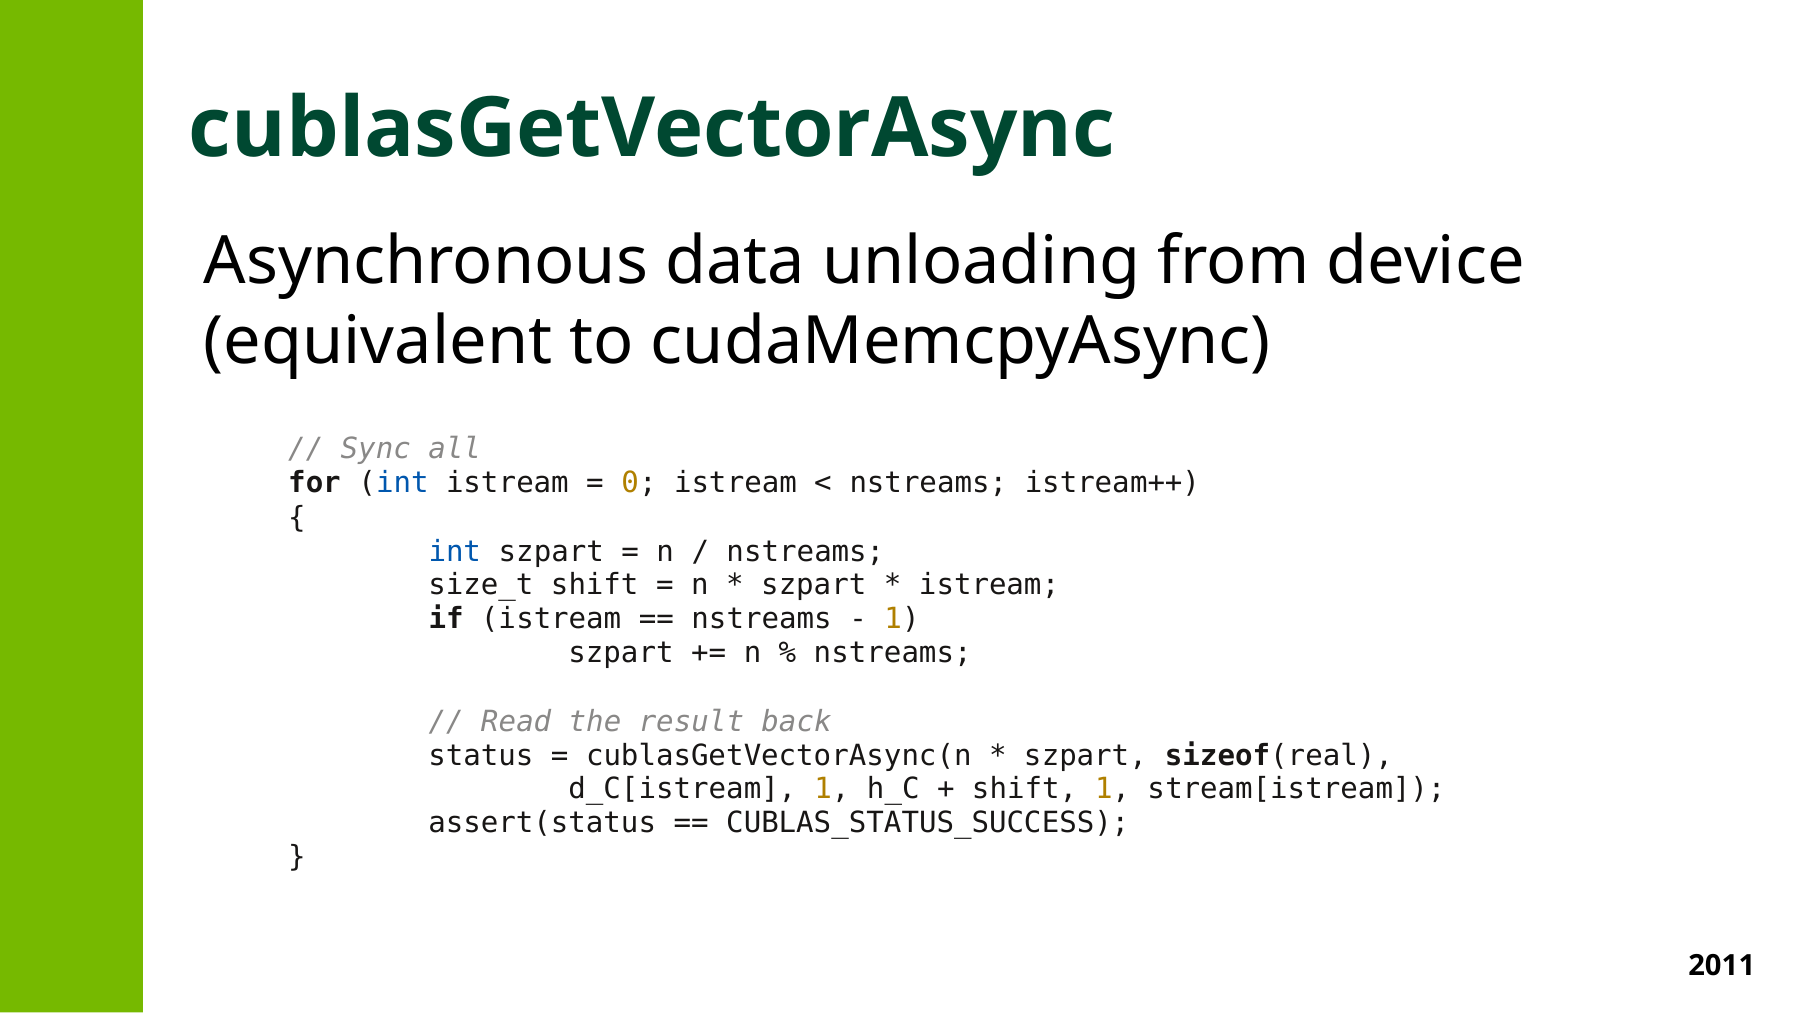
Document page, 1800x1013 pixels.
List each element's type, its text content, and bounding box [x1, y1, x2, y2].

list Asynchronous data unloading from device (equivalent to cudaMemcpyAsync) [188, 209, 1733, 958]
title cublasGetVectorAsync [188, 40, 1733, 209]
chart [146, 431, 1733, 1013]
